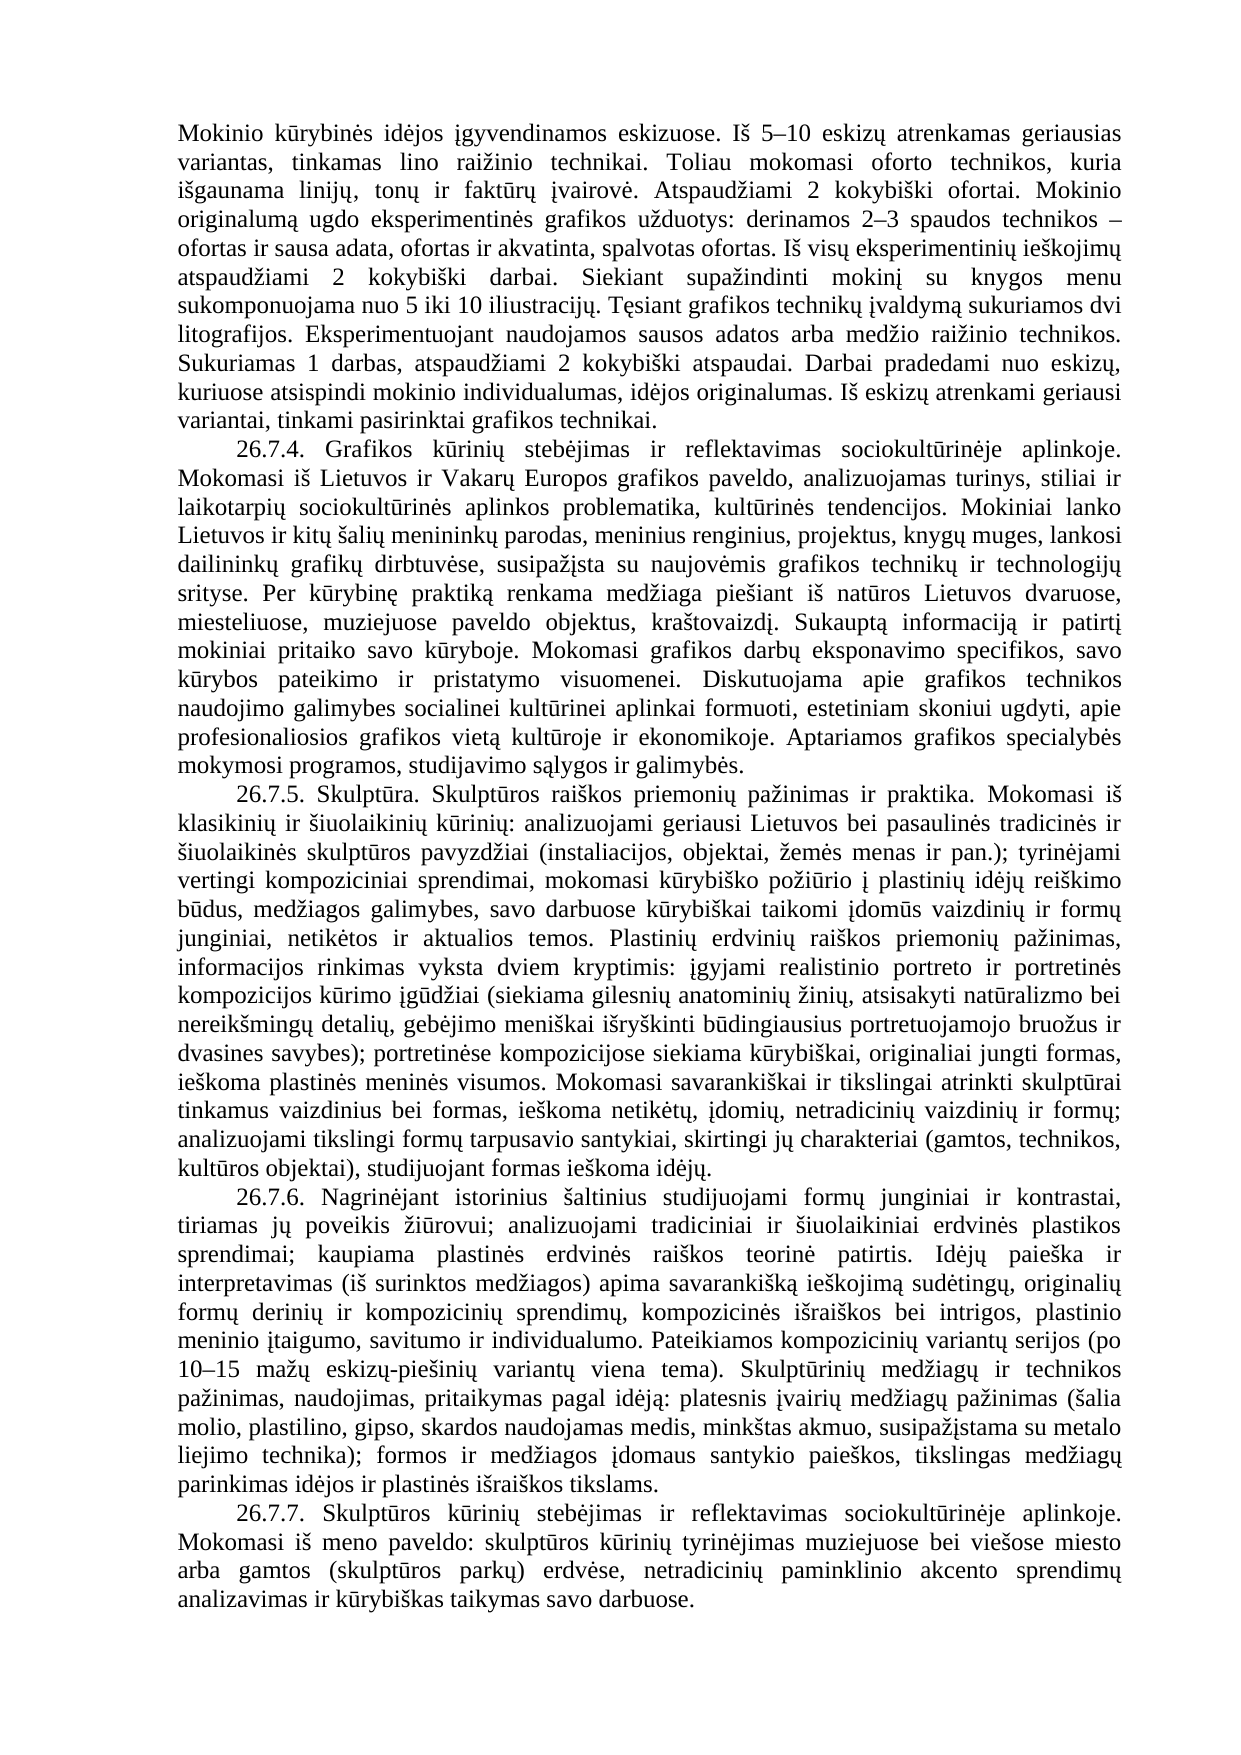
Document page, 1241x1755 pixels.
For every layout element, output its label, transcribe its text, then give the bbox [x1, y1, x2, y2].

text 26.7.6. Nagrinėjant istorinius šaltinius studijuojami formų junginiai ir kontrastai, tiriamas jų poveikis žiūrovui; analizuojami tradiciniai ir šiuolaikiniai erdvinės plastikos sprendimai; kaupiama plastinės erdvinės raiškos teorinė patirtis. Idėjų paieška ir interpretavimas (iš surinktos medžiagos) apima savarankišką ieškojimą sudėtingų, originalių formų derinių ir kompozicinių sprendimų, kompozicinės išraiškos bei intrigos, plastinio meninio įtaigumo, savitumo ir individualumo. Pateikiamos kompozicinių variantų serijos (po 10–15 mažų eskizų-piešinių variantų viena tema). Skulptūrinių medžiagų ir technikos pažinimas, naudojimas, pritaikymas pagal idėją: platesnis įvairių medžiagų pažinimas (šalia molio, plastilino, gipso, skardos naudojamas medis, minkštas akmuo, susipažįstama su metalo liejimo technika); formos ir medžiagos įdomaus santykio paieškos, tikslingas medžiagų parinkimas idėjos ir plastinės išraiškos tikslams. [177, 1182, 1122, 1498]
text 26.7.7. Skulptūros kūrinių stebėjimas ir reflektavimas sociokultūrinėje aplinkoje. Mokomasi iš meno paveldo: skulptūros kūrinių tyrinėjimas muziejuose bei viešose miesto arba gamtos (skulptūros parkų) erdvėse, netradicinių paminklinio akcento sprendimų analizavimas ir kūrybiškas taikymas savo darbuose. [177, 1498, 1122, 1613]
text 26.7.5. Skulptūra. Skulptūros raiškos priemonių pažinimas ir praktika. Mokomasi iš klasikinių ir šiuolaikinių kūrinių: analizuojami geriausi Lietuvos bei pasaulinės tradicinės ir šiuolaikinės skulptūros pavyzdžiai (instaliacijos, objektai, žemės menas ir pan.); tyrinėjami vertingi kompoziciniai sprendimai, mokomasi kūrybiško požiūrio į plastinių idėjų reiškimo būdus, medžiagos galimybes, savo darbuose kūrybiškai taikomi įdomūs vaizdinių ir formų junginiai, netikėtos ir aktualios temos. Plastinių erdvinių raiškos priemonių pažinimas, informacijos rinkimas vyksta dviem kryptimis: įgyjami realistinio portreto ir portretinės kompozicijos kūrimo įgūdžiai (siekiama gilesnių anatominių žinių, atsisakyti natūralizmo bei nereikšmingų detalių, gebėjimo meniškai išryškinti būdingiausius portretuojamojo bruožus ir dvasines savybes); portretinėse kompozicijose siekiama kūrybiškai, originaliai jungti formas, ieškoma plastinės meninės visumos. Mokomasi savarankiškai ir tikslingai atrinkti skulptūrai tinkamus vaizdinius bei formas, ieškoma netikėtų, įdomių, netradicinių vaizdinių ir formų; analizuojami tikslingi formų tarpusavio santykiai, skirtingi jų charakteriai (gamtos, technikos, kultūros objektai), studijuojant formas ieškoma idėjų. [177, 779, 1122, 1182]
text Mokinio kūrybinės idėjos įgyvendinamos eskizuose. Iš 5–10 eskizų atrenkamas geriausias variantas, tinkamas lino raižinio technikai. Toliau mokomasi oforto technikos, kuria išgaunama linijų‚ tonų ir faktūrų įvairovė. Atspaudžiami 2 kokybiški ofortai. Mokinio originalumą ugdo eksperimentinės grafikos užduotys: derinamos 2–3 spaudos technikos – ofortas ir sausa adata, ofortas ir akvatinta, spalvotas ofortas. Iš visų eksperimentinių ieškojimų atspaudžiami 2 kokybiški darbai. Siekiant supažindinti mokinį su knygos menu sukomponuojama nuo 5 iki 10 iliustracijų. Tęsiant grafikos technikų įvaldymą sukuriamos dvi litografijos. Eksperimentuojant naudojamos sausos adatos arba medžio raižinio technikos. Sukuriamas 1 darbas, atspaudžiami 2 kokybiški atspaudai. Darbai pradedami nuo eskizų, kuriuose atsispindi mokinio individualumas, idėjos originalumas. Iš eskizų atrenkami geriausi variantai, tinkami pasirinktai grafikos technikai. [177, 118, 1122, 434]
text 26.7.4. Grafikos kūrinių stebėjimas ir reflektavimas sociokultūrinėje aplinkoje. Mokomasi iš Lietuvos ir Vakarų Europos grafikos paveldo, analizuojamas turinys, stiliai ir laikotarpių sociokultūrinės aplinkos problematika, kultūrinės tendencijos. Mokiniai lanko Lietuvos ir kitų šalių menininkų parodas, meninius renginius, projektus, knygų muges, lankosi dailininkų grafikų dirbtuvėse, susipažįsta su naujovėmis grafikos technikų ir technologijų srityse. Per kūrybinę praktiką renkama medžiaga piešiant iš natūros Lietuvos dvaruose, miesteliuose, muziejuose paveldo objektus, kraštovaizdį. Sukauptą informaciją ir patirtį mokiniai pritaiko savo kūryboje. Mokomasi grafikos darbų eksponavimo specifikos, savo kūrybos pateikimo ir pristatymo visuomenei. Diskutuojama apie grafikos technikos naudojimo galimybes socialinei kultūrinei aplinkai formuoti, estetiniam skoniui ugdyti, apie profesionaliosios grafikos vietą kultūroje ir ekonomikoje. Aptariamos grafikos specialybės mokymosi programos, studijavimo sąlygos ir galimybės. [177, 434, 1122, 779]
